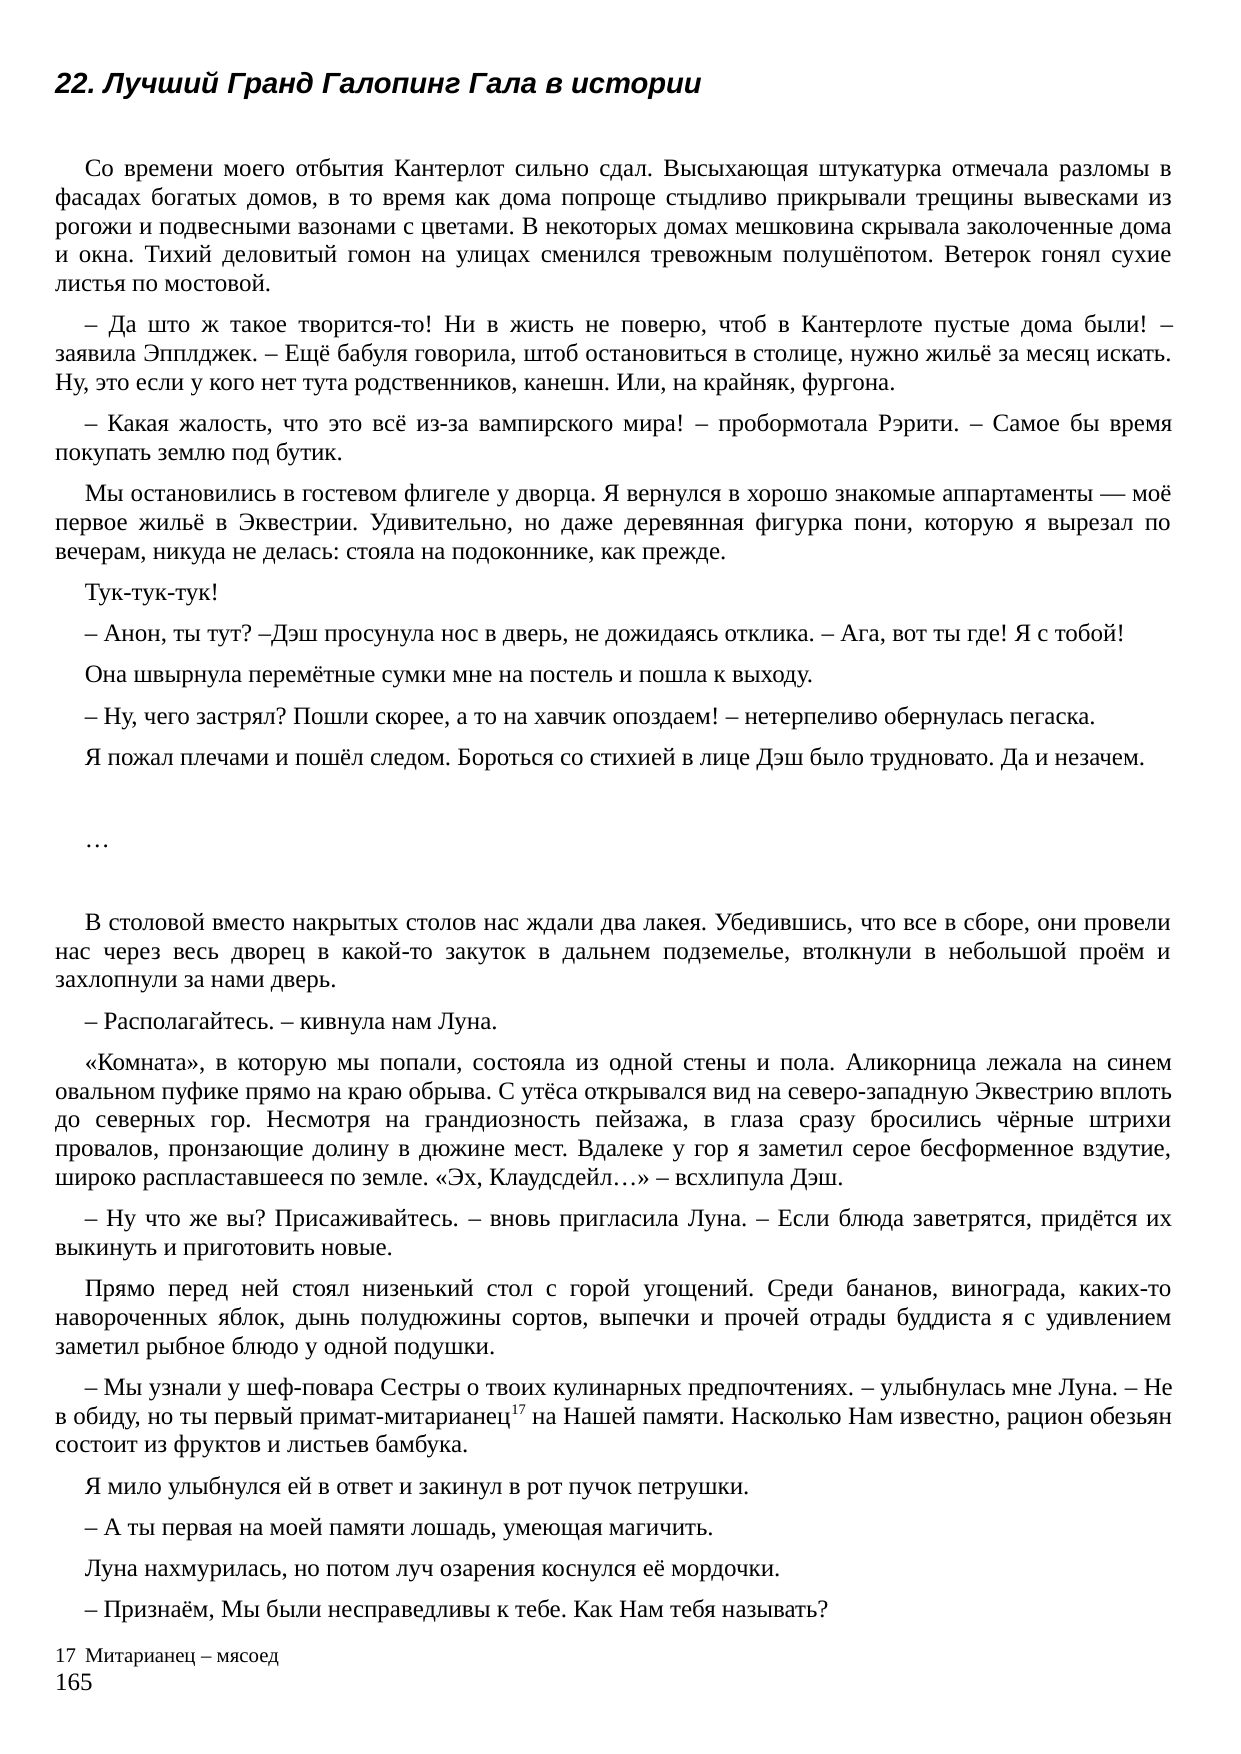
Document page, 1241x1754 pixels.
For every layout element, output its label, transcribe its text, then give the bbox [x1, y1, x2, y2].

text – Ну что же вы? Присаживайтесь. – вновь пригласила Луна. – Если блюда заветрятся, придётся их выкинуть и приготовить новые. [55, 1203, 1173, 1261]
text – Мы узнали у шеф-повара Сестры о твоих кулинарных предпочтениях. – улыбнулась мне Луна. – Не в обиду, но ты первый примат-митарианец на Нашей памяти. Насколько Нам известно, рацион обезьян состоит из фруктов и листьев бамбука. [55, 1372, 1173, 1458]
text … [55, 824, 1173, 853]
text Митарианец – мясоед [55, 1642, 1173, 1667]
text – Признаём, Мы были несправедливы к тебе. Как Нам тебя называть? [55, 1594, 1173, 1623]
text – А ты первая на моей памяти лошадь, умеющая магичить. [55, 1512, 1173, 1541]
text Мы остановились в гостевом флигеле у дворца. Я вернулся в хорошо знакомые аппартаменты — моё первое жильё в Эквестрии. Удивительно, но даже деревянная фигурка пони, которую я вырезал по вечерам, никуда не делась: стояла на подоконнике, как прежде. [55, 478, 1173, 564]
text – Какая жалость, что это всё из-за вампирского мира! – пробормотала Рэрити. – Самое бы время покупать землю под бутик. [55, 408, 1173, 466]
text Тук-тук-тук! [55, 577, 1173, 606]
text Прямо перед ней стоял низенький стол с горой угощений. Среди бананов, винограда, каких-то навороченных яблок, дынь полудюжины сортов, выпечки и прочей отрады буддиста я с удивлением заметил рыбное блюдо у одной подушки. [55, 1273, 1173, 1359]
text – Анон, ты тут? –Дэш просунула нос в дверь, не дожидаясь отклика. – Ага, вот ты где! Я с тобой! [55, 618, 1173, 647]
text Она швырнула перемётные сумки мне на постель и пошла к выходу. [55, 659, 1173, 688]
text «Комната», в которую мы попали, состояла из одной стены и пола. Аликорница лежала на синем овальном пуфике прямо на краю обрыва. С утёса открывался вид на северо-западную Эквестрию вплоть до северных гор. Несмотря на грандиозность пейзажа, в глаза сразу бросились чёрные штрихи провалов, пронзающие долину в дюжине мест. Вдалеке у гор я заметил серое бесформенное вздутие, широко распластавшееся по земле. «Эх, Клаудсдейл…» – всхлипула Дэш. [55, 1047, 1173, 1191]
text – Да што ж такое творится-то! Ни в жисть не поверю, чтоб в Кантерлоте пустые дома были! – заявила Эпплджек. – Ещё бабуля говорила, штоб остановиться в столице, нужно жильё за месяц искать. Ну, это если у кого нет тута родственников, канешн. Или, на крайняк, фургона. [55, 309, 1173, 396]
text Со времени моего отбытия Кантерлот сильно сдал. Высыхающая штукатурка отмечала разломы в фасадах богатых домов, в то время как дома попроще стыдливо прикрывали трещины вывесками из рогожи и подвесными вазонами с цветами. В некоторых домах мешковина скрывала заколоченные дома и окна. Тихий деловитый гомон на улицах сменился тревожным полушёпотом. Ветерок гонял сухие листья по мостовой. [55, 153, 1173, 297]
subtitle 22. Лучший Гранд Галопинг Гала в истории [55, 66, 1173, 99]
text В столовой вместо накрытых столов нас ждали два лакея. Убедившись, что все в сборе, они провели нас через весь дворец в какой-то закуток в дальнем подземелье, втолкнули в небольшой проём и захлопнули за нами дверь. [55, 907, 1173, 993]
text – Ну, чего застрял? Пошли скорее, а то на хавчик опоздаем! – нетерпеливо обернулась пегаска. [55, 701, 1173, 729]
text Я пожал плечами и пошёл следом. Бороться со стихией в лице Дэш было трудновато. Да и незачем. [55, 742, 1173, 771]
text Луна нахмурилась, но потом луч озарения коснулся её мордочки. [55, 1553, 1173, 1582]
text Я мило улыбнулся ей в ответ и закинул в рот пучок петрушки. [55, 1471, 1173, 1499]
text – Располагайтесь. – кивнула нам Луна. [55, 1006, 1173, 1034]
